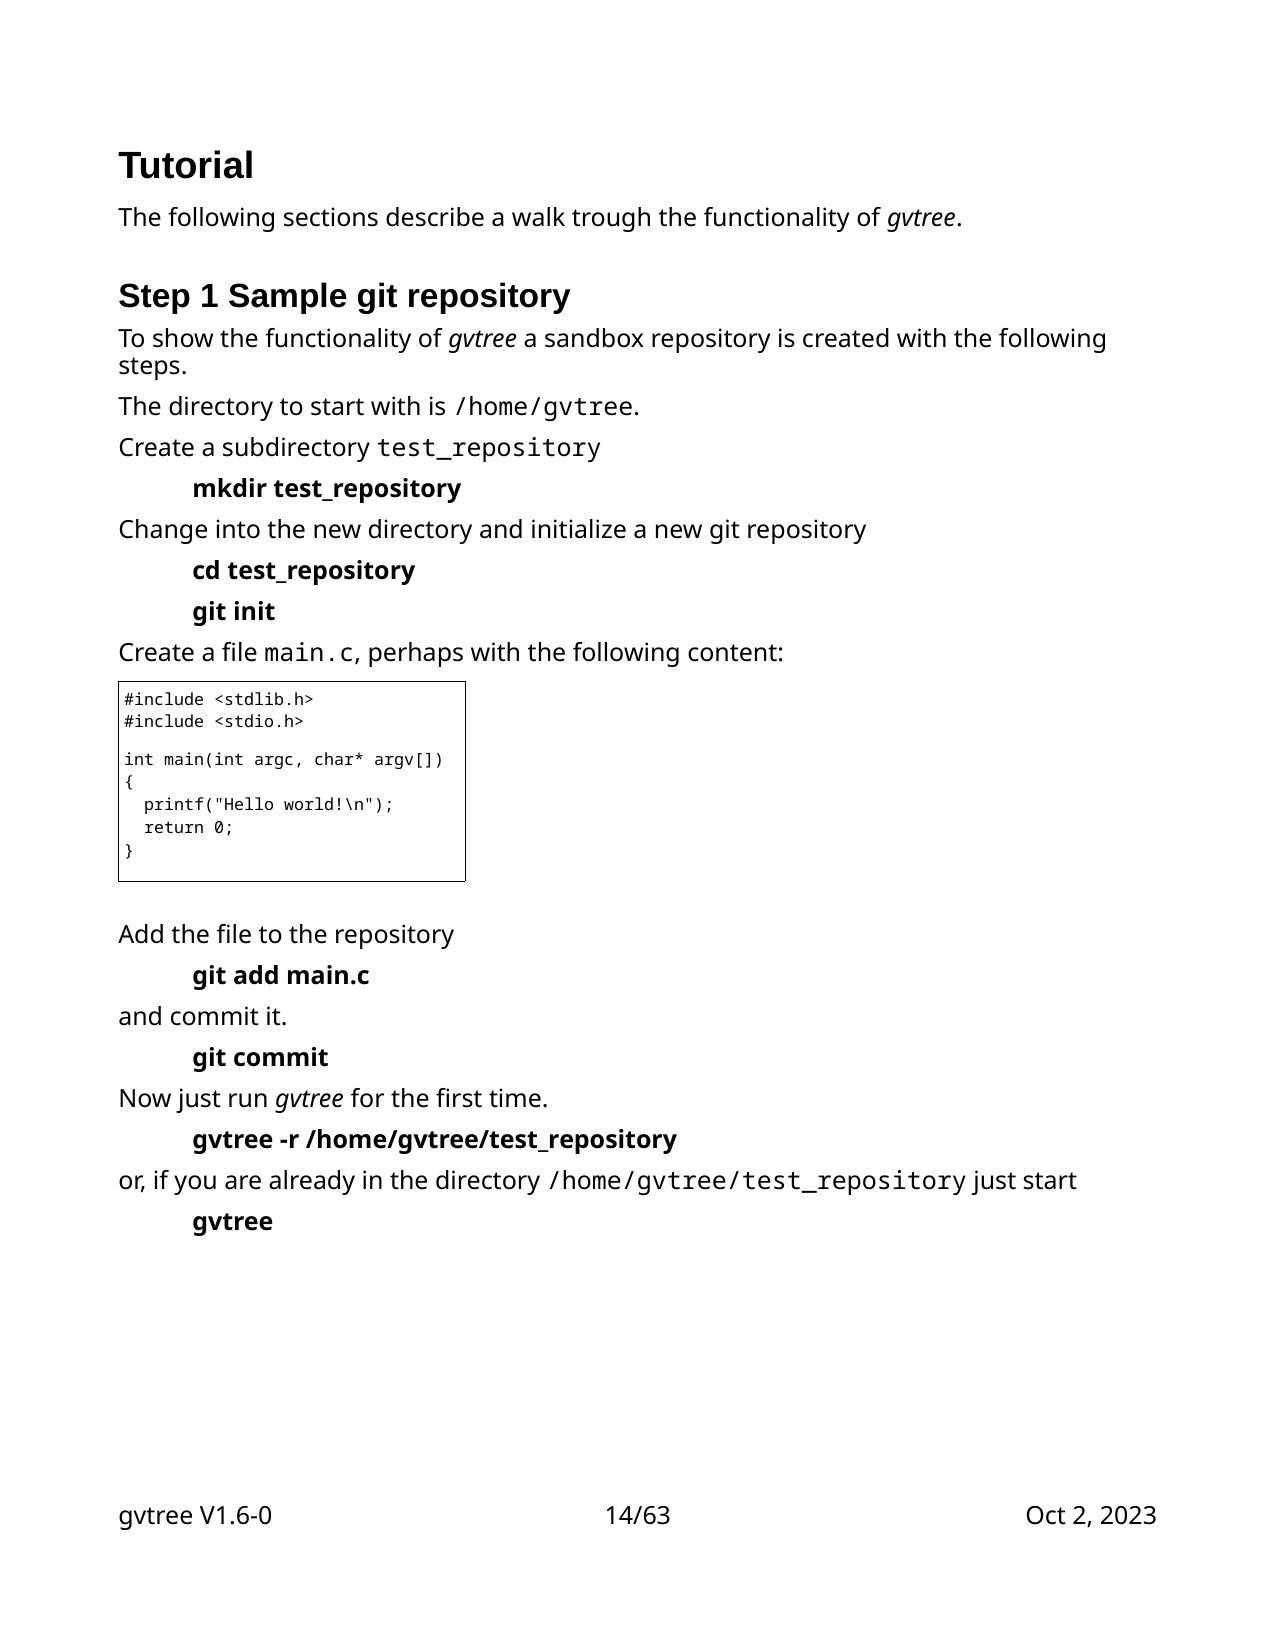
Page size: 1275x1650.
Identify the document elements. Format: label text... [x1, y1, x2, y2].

text cd test_repository [118, 558, 1157, 585]
text git init [118, 599, 1157, 626]
subtitle Step 1 Sample git repository [118, 276, 1157, 314]
text git commit [118, 1045, 1157, 1072]
text gvtree -r /home/gvtree/test_repository [118, 1127, 1157, 1154]
text Create a file main.c, perhaps with the following content: [118, 640, 1157, 667]
text Now just run gvtree for the first time. [118, 1086, 1157, 1113]
text To show the functionality of gvtree a sandbox repository is created with the following steps. [118, 327, 1157, 379]
text Create a subdirectory test_repository [118, 435, 1157, 462]
subtitle Tutorial [118, 143, 1157, 187]
text mkdir test_repository [118, 476, 1157, 503]
text gvtree [118, 1209, 1157, 1236]
text The following sections describe a walk trough the functionality of gvtree. [118, 199, 1157, 233]
table_header #include <stdlib.h> #include <stdio.h> int main(int argc, char* argv[]) { printf("Hello world!\n"); return 0; } [119, 682, 465, 881]
text Change into the new directory and initialize a new git repository [118, 517, 1157, 544]
text or, if you are already in the directory /home/gvtree/test_repository just start [118, 1168, 1157, 1195]
text The directory to start with is /home/gvtree. [118, 394, 1157, 421]
text and commit it. [118, 1004, 1157, 1031]
text git add main.c [118, 963, 1157, 990]
text Add the file to the repository [118, 922, 1157, 949]
